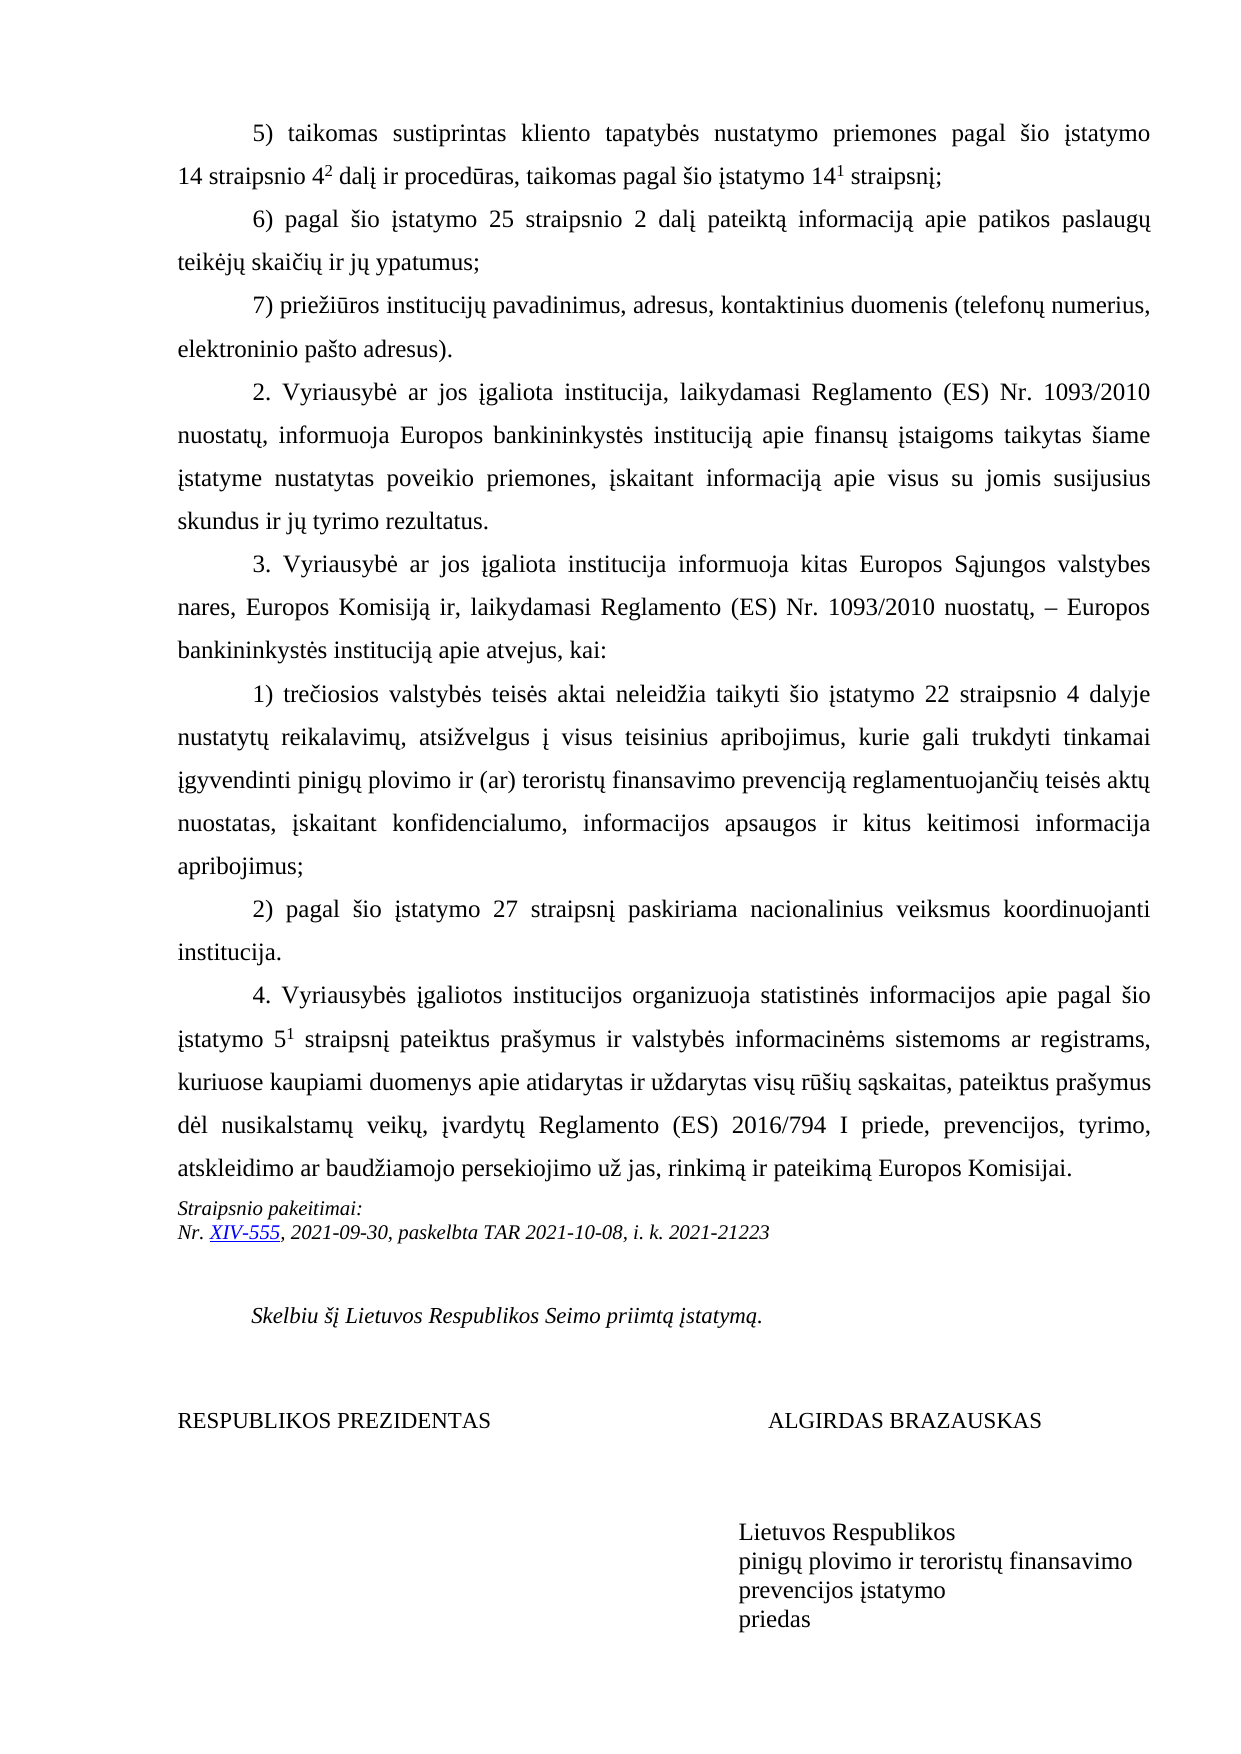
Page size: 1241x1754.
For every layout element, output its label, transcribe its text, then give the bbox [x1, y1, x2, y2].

text Skelbiu šį Lietuvos Respublikos Seimo priimtą įstatymą. [177, 1302, 1152, 1328]
text pinigų plovimo ir teroristų finansavimo [177, 1546, 1152, 1575]
text Nr. XIV-555, 2021-09-30, paskelbta TAR 2021-10-08, i. k. 2021-21223 [177, 1220, 1152, 1244]
text 7) priežiūros institucijų pavadinimus, adresus, kontaktinius duomenis (telefonų numerius, elektroninio pašto adresus). [177, 291, 1152, 362]
text 2. Vyriausybė ar jos įgaliota institucija, laikydamasi Reglamento (ES) Nr. 1093/2010 nuostatų, informuoja Europos bankininkystės instituciją apie finansų įstaigoms taikytas šiame įstatyme nustatytas poveikio priemones, įskaitant informaciją apie visus su jomis susijusius skundus ir jų tyrimo rezultatus. [177, 377, 1152, 535]
text Straipsnio pakeitimai: [177, 1196, 1152, 1220]
text 1) trečiosios valstybės teisės aktai neleidžia taikyti šio įstatymo 22 straipsnio 4 dalyje nustatytų reikalavimų, atsižvelgus į visus teisinius apribojimus, kurie gali trukdyti tinkamai įgyvendinti pinigų plovimo ir (ar) teroristų finansavimo prevenciją reglamentuojančių teisės aktų nuostatas, įskaitant konfidencialumo, informacijos apsaugos ir kitus keitimosi informacija apribojimus; [177, 679, 1152, 880]
text RESPUBLIKOS PREZIDENTAS ALGIRDAS BRAZAUSKAS [177, 1407, 1152, 1434]
text Lietuvos Respublikos [177, 1517, 1152, 1546]
text prevencijos įstatymo [177, 1575, 1152, 1604]
text 2) pagal šio įstatymo 27 straipsnį paskiriama nacionalinius veiksmus koordinuojanti institucija. [177, 894, 1152, 966]
text priedas [177, 1604, 1152, 1632]
text 5) taikomas sustiprintas kliento tapatybės nustatymo priemones pagal šio įstatymo 14 straipsnio 42 dalį ir procedūras, taikomas pagal šio įstatymo 141 straipsnį; [177, 118, 1152, 190]
text 6) pagal šio įstatymo 25 straipsnio 2 dalį pateiktą informaciją apie patikos paslaugų teikėjų skaičių ir jų ypatumus; [177, 204, 1152, 276]
text 3. Vyriausybė ar jos įgaliota institucija informuoja kitas Europos Sąjungos valstybes nares, Europos Komisiją ir, laikydamasi Reglamento (ES) Nr. 1093/2010 nuostatų, – Europos bankininkystės instituciją apie atvejus, kai: [177, 549, 1152, 664]
text 4. Vyriausybės įgaliotos institucijos organizuoja statistinės informacijos apie pagal šio įstatymo 51 straipsnį pateiktus prašymus ir valstybės informacinėms sistemoms ar registrams, kuriuose kaupiami duomenys apie atidarytas ir uždarytas visų rūšių sąskaitas, pateiktus prašymus dėl nusikalstamų veikų, įvardytų Reglamento (ES) 2016/794 I priede, prevencijos, tyrimo, atskleidimo ar baudžiamojo persekiojimo už jas, rinkimą ir pateikimą Europos Komisijai. [177, 981, 1152, 1182]
